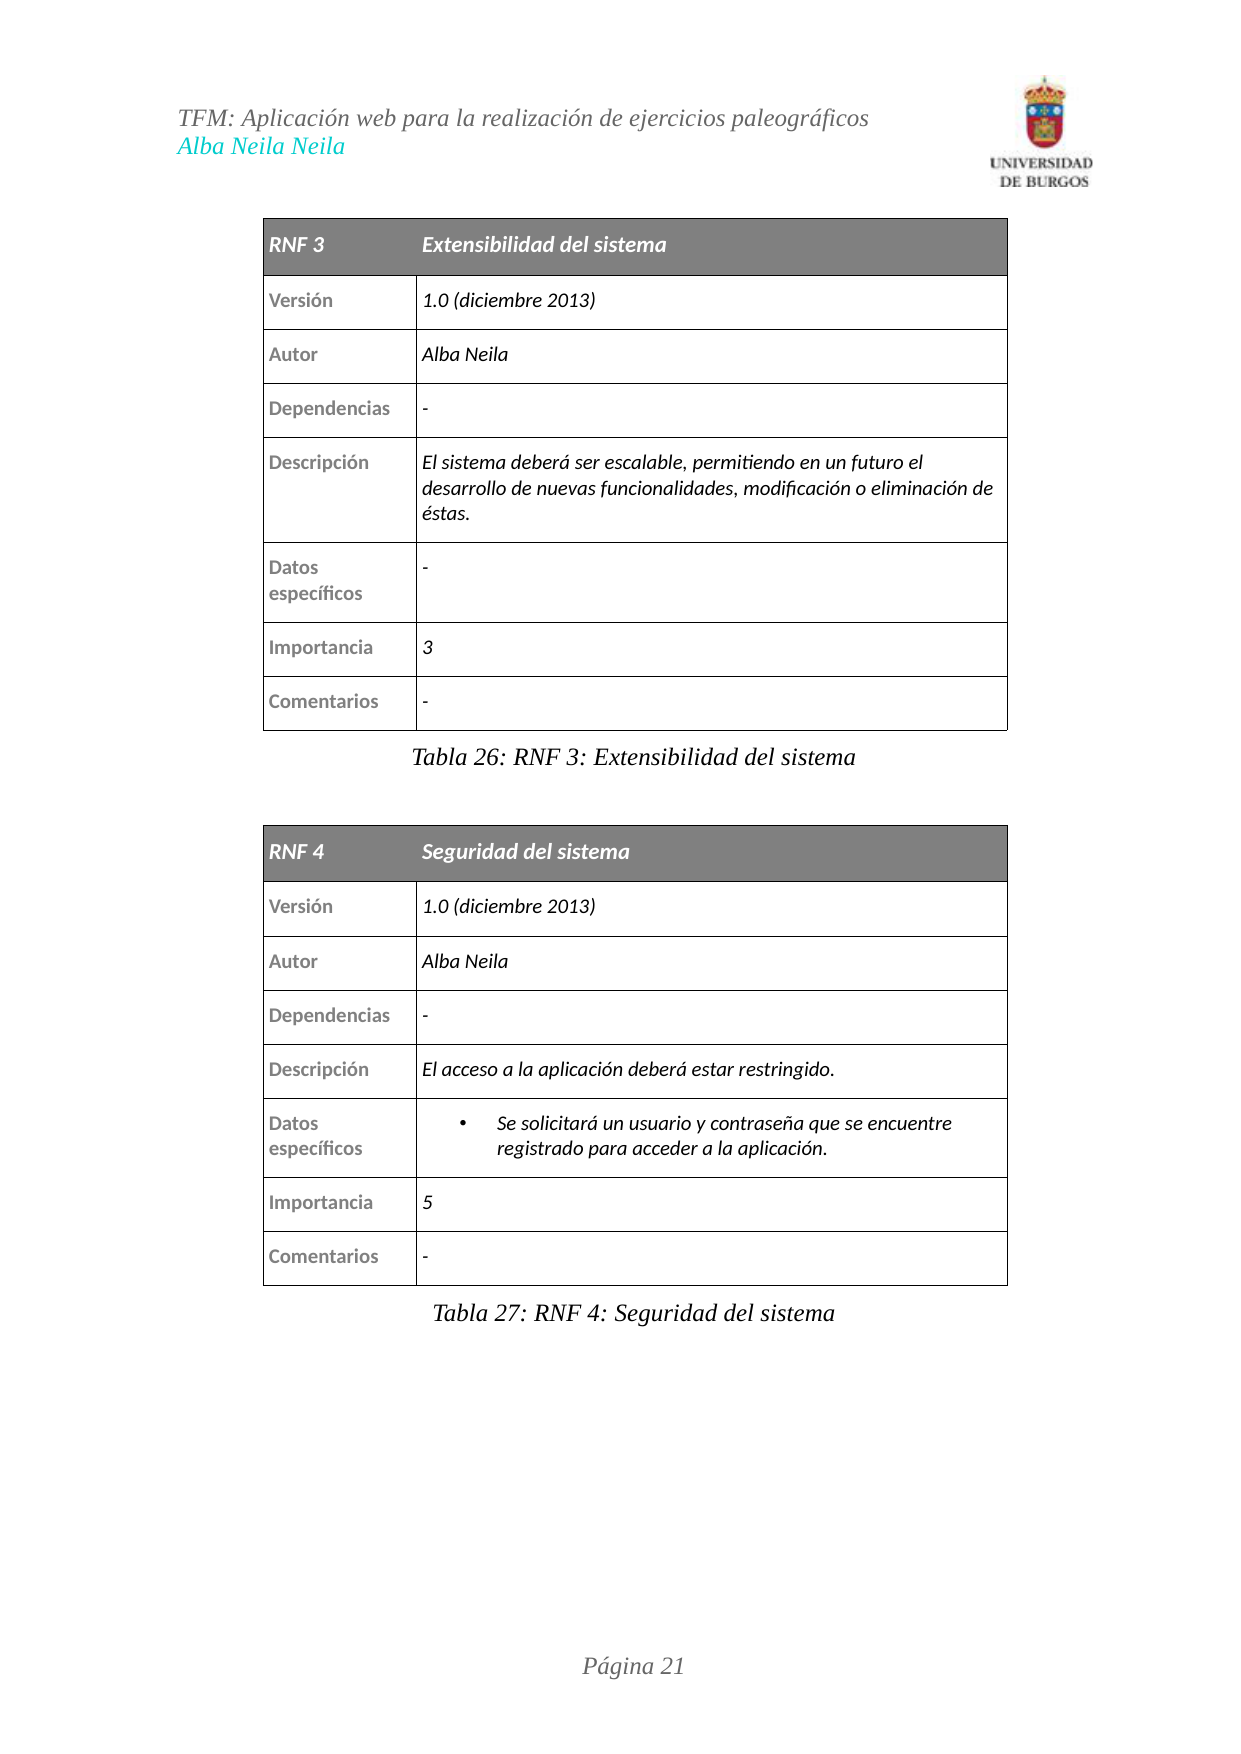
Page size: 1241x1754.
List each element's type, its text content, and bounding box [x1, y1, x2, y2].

table_header RNF 3 [264, 219, 416, 275]
table_cell - [417, 991, 1007, 1044]
table_header Seguridad del sistema [416, 826, 1007, 881]
text Tabla 26: RNF 3: Extensibilidad del sistema [177, 742, 1092, 771]
table_cell - [417, 677, 1007, 730]
table_cell Datos específicos [264, 543, 416, 622]
table_cell Datos específicos [264, 1099, 416, 1177]
table_cell Comentarios [264, 677, 416, 730]
table_cell - [417, 1232, 1007, 1285]
table_cell Importancia [264, 623, 416, 676]
table_cell Versión [264, 276, 416, 329]
table_header Extensibilidad del sistema [416, 219, 1007, 275]
table_cell Dependencias [264, 991, 416, 1044]
table_cell El acceso a la aplicación deberá estar restringido. [417, 1045, 1007, 1098]
table_cell - [417, 384, 1007, 437]
table_cell Alba Neila [417, 937, 1007, 989]
text Tabla 27: RNF 4: Seguridad del sistema [177, 1298, 1092, 1327]
table_cell - [417, 543, 1007, 622]
table_cell Autor [264, 937, 416, 989]
table_cell El sistema deberá ser escalable, permitiendo en un futuro el desarrollo de nuevas funcionalidades, modificación o eliminación de éstas. [417, 438, 1007, 542]
table_cell Se solicitará un usuario y contraseña que se encuentre registrado para acceder a la aplicación. [417, 1099, 1007, 1177]
table_cell Alba Neila [417, 330, 1007, 383]
table_cell Versión [264, 882, 416, 936]
table_cell Descripción [264, 1045, 416, 1098]
picture [990, 75, 1093, 187]
table_cell Autor [264, 330, 416, 383]
table_cell Dependencias [264, 384, 416, 437]
table_cell Descripción [264, 438, 416, 542]
table_cell Comentarios [264, 1232, 416, 1285]
table_cell 5 [417, 1178, 1007, 1231]
table_cell 1.0 (diciembre 2013) [417, 276, 1007, 329]
table_cell 1.0 (diciembre 2013) [417, 882, 1007, 936]
table_cell 3 [417, 623, 1007, 676]
table_header RNF 4 [264, 826, 416, 881]
table_cell Importancia [264, 1178, 416, 1231]
